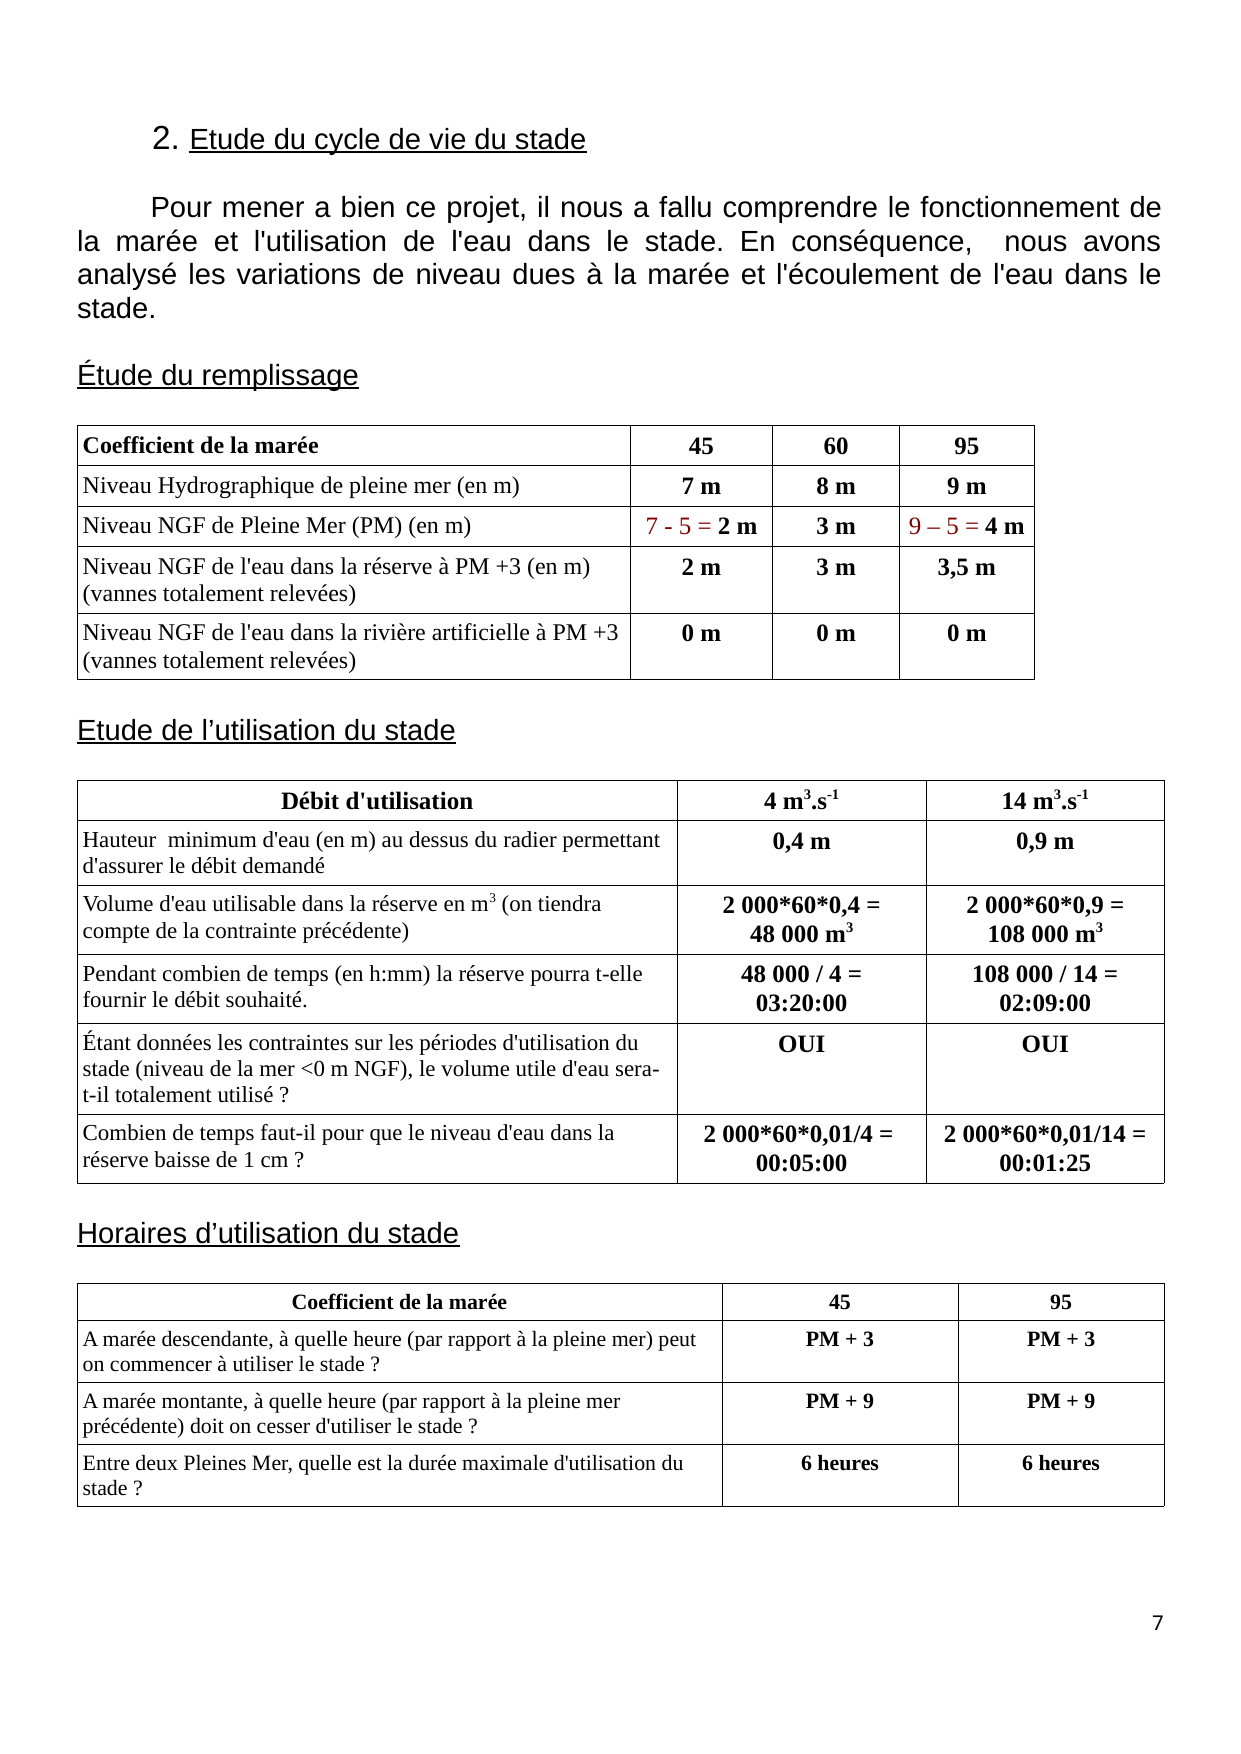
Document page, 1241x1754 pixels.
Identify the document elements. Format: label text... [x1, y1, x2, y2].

table_cell Niveau NGF de l'eau dans la rivière artificielle à PM +3 (vannes totalement relevées) [78, 614, 630, 679]
list Etude du cycle de vie du stade [152, 118, 1163, 157]
table_cell A marée montante, à quelle heure (par rapport à la pleine mer précédente) doit on cesser d'utiliser le stade ? [78, 1383, 722, 1444]
table_cell 0,9 m [927, 821, 1164, 885]
table_cell Niveau Hydrographique de pleine mer (en m) [78, 466, 630, 506]
text Étude du remplissage [77, 358, 1163, 391]
table_cell 9 – 5 = 4 m [900, 507, 1034, 546]
table_cell 3,5 m [900, 547, 1034, 613]
table_header 14 m3.s-1 [927, 781, 1164, 820]
table_cell 6 heures [723, 1445, 958, 1506]
table_cell PM + 9 [959, 1383, 1164, 1444]
text Pour mener a bien ce projet, il nous a fallu comprendre le fonctionnement de la marée et l'utilisation de l'eau dans le stade. En conséquence, nous avons analysé les variations de niveau dues à la marée et l'écoulement de l'eau dans le stade. [77, 190, 1163, 324]
table_cell Volume d'eau utilisable dans la réserve en m3 (on tiendra compte de la contrainte précédente) [78, 886, 677, 954]
table_cell 48 000 / 4 = 03:20:00 [678, 955, 926, 1023]
table_cell 2 000*60*0,01/14 = 00:01:25 [927, 1115, 1164, 1182]
text Horaires d’utilisation du stade [77, 1216, 1163, 1250]
table_cell PM + 3 [959, 1321, 1164, 1382]
table_header Coefficient de la marée [78, 426, 630, 465]
table_cell 2 000*60*0,01/4 = 00:05:00 [678, 1115, 926, 1182]
table_cell 2 000*60*0,4 = 48 000 m3 [678, 886, 926, 954]
table_cell 0 m [773, 614, 899, 679]
table_cell 7 - 5 = 2 m [631, 507, 772, 546]
table_header 4 m3.s-1 [678, 781, 926, 820]
table_cell 0,4 m [678, 821, 926, 885]
table_cell 108 000 / 14 = 02:09:00 [927, 955, 1164, 1023]
table_header Débit d'utilisation [78, 781, 677, 820]
table_cell Niveau NGF de l'eau dans la réserve à PM +3 (en m) (vannes totalement relevées) [78, 547, 630, 613]
table_cell Niveau NGF de Pleine Mer (PM) (en m) [78, 507, 630, 546]
table_header 45 [723, 1284, 958, 1320]
table_cell 3 m [773, 547, 899, 613]
table_cell Combien de temps faut-il pour que le niveau d'eau dans la réserve baisse de 1 cm ? [78, 1115, 677, 1182]
table_cell 0 m [631, 614, 772, 679]
table_cell Pendant combien de temps (en h:mm) la réserve pourra t-elle fournir le débit souhaité. [78, 955, 677, 1023]
table_cell 8 m [773, 466, 899, 506]
table_cell PM + 3 [723, 1321, 958, 1382]
table_cell OUI [927, 1024, 1164, 1113]
table_cell 0 m [900, 614, 1034, 679]
table_cell A marée descendante, à quelle heure (par rapport à la pleine mer) peut on commencer à utiliser le stade ? [78, 1321, 722, 1382]
table_header 60 [773, 426, 899, 465]
table_cell 6 heures [959, 1445, 1164, 1506]
table_header 45 [631, 426, 772, 465]
table_cell PM + 9 [723, 1383, 958, 1444]
table_cell OUI [678, 1024, 926, 1113]
table_cell Hauteur minimum d'eau (en m) au dessus du radier permettant d'assurer le débit demandé [78, 821, 677, 885]
table_cell Entre deux Pleines Mer, quelle est la durée maximale d'utilisation du stade ? [78, 1445, 722, 1506]
table_cell 3 m [773, 507, 899, 546]
table_cell Étant données les contraintes sur les périodes d'utilisation du stade (niveau de la mer <0 m NGF), le volume utile d'eau sera-t-il totalement utilisé ? [78, 1024, 677, 1113]
table_cell 7 m [631, 466, 772, 506]
table_header 95 [959, 1284, 1164, 1320]
table_header 95 [900, 426, 1034, 465]
table_cell 9 m [900, 466, 1034, 506]
text Etude de l’utilisation du stade [77, 713, 1163, 747]
table_header Coefficient de la marée [78, 1284, 722, 1320]
table_cell 2 m [631, 547, 772, 613]
table_cell 2 000*60*0,9 = 108 000 m3 [927, 886, 1164, 954]
